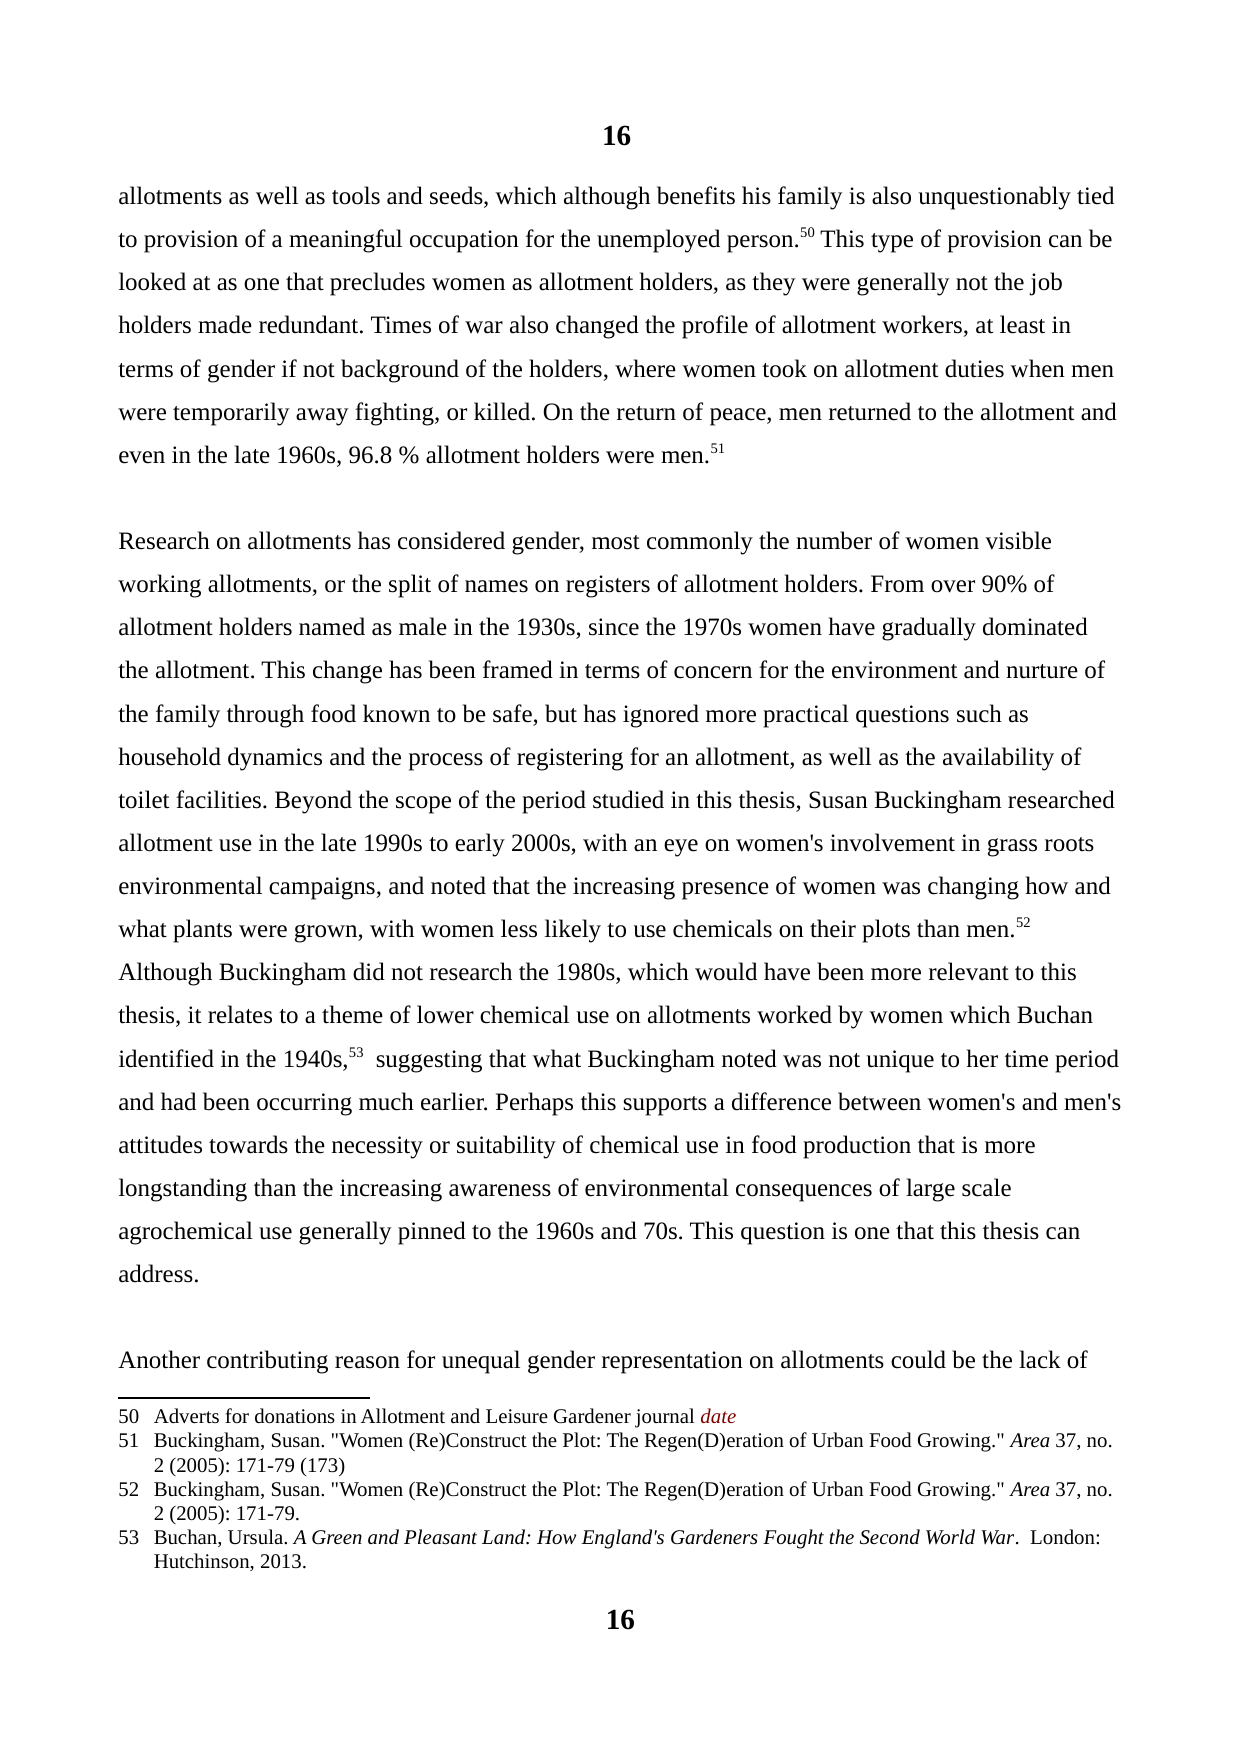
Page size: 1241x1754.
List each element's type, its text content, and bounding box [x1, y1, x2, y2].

text Another contributing reason for unequal gender representation on allotments could be the lack of [118, 1346, 1122, 1374]
text Research on allotments has considered gender, most commonly the number of women visible working allotments, or the split of names on registers of allotment holders. From over 90% of allotment holders named as male in the 1930s, since the 1970s women have gradually dominated the allotment. This change has been framed in terms of concern for the environment and nurture of the family through food known to be safe, but has ignored more practical questions such as household dynamics and the process of registering for an allotment, as well as the availability of toilet facilities. Beyond the scope of the period studied in this thesis, Susan Buckingham researched allotment use in the late 1990s to early 2000s, with an eye on women's involvement in grass roots environmental campaigns, and noted that the increasing presence of women was changing how and what plants were grown, with women less likely to use chemicals on their plots than men. Although Buckingham did not research the 1980s, which would have been more relevant to this thesis, it relates to a theme of lower chemical use on allotments worked by women which Buchan identified in the 1940s, suggesting that what Buckingham noted was not unique to her time period and had been occurring much earlier. Perhaps this supports a difference between women's and men's attitudes towards the necessity or suitability of chemical use in food production that is more longstanding than the increasing awareness of environmental consequences of large scale agrochemical use generally pinned to the 1960s and 70s. This question is one that this thesis can address. [118, 526, 1122, 1288]
text Buckingham, Susan. "Women (Re)Construct the Plot: The Regen(D)eration of Urban Food Growing." Area 37, no. 2 (2005): 171-79. [118, 1477, 1122, 1525]
text Adverts for donations in Allotment and Leisure Gardener journal date [118, 1404, 1122, 1428]
text Buckingham, Susan. "Women (Re)Construct the Plot: The Regen(D)eration of Urban Food Growing." Area 37, no. 2 (2005): 171-79 (173) [118, 1428, 1122, 1477]
text allotments as well as tools and seeds, which although benefits his family is also unquestionably tied to provision of a meaningful occupation for the unemployed person. This type of provision can be looked at as one that precludes women as allotment holders, as they were generally not the job holders made redundant. Times of war also changed the profile of allotment workers, at least in terms of gender if not background of the holders, where women took on allotment duties when men were temporarily away fighting, or killed. On the return of peace, men returned to the allotment and even in the late 1960s, 96.8 % allotment holders were men. [118, 181, 1122, 469]
text Buchan, Ursula. A Green and Pleasant Land: How England's Gardeners Fought the Second World War. London: Hutchinson, 2013. [118, 1525, 1122, 1573]
